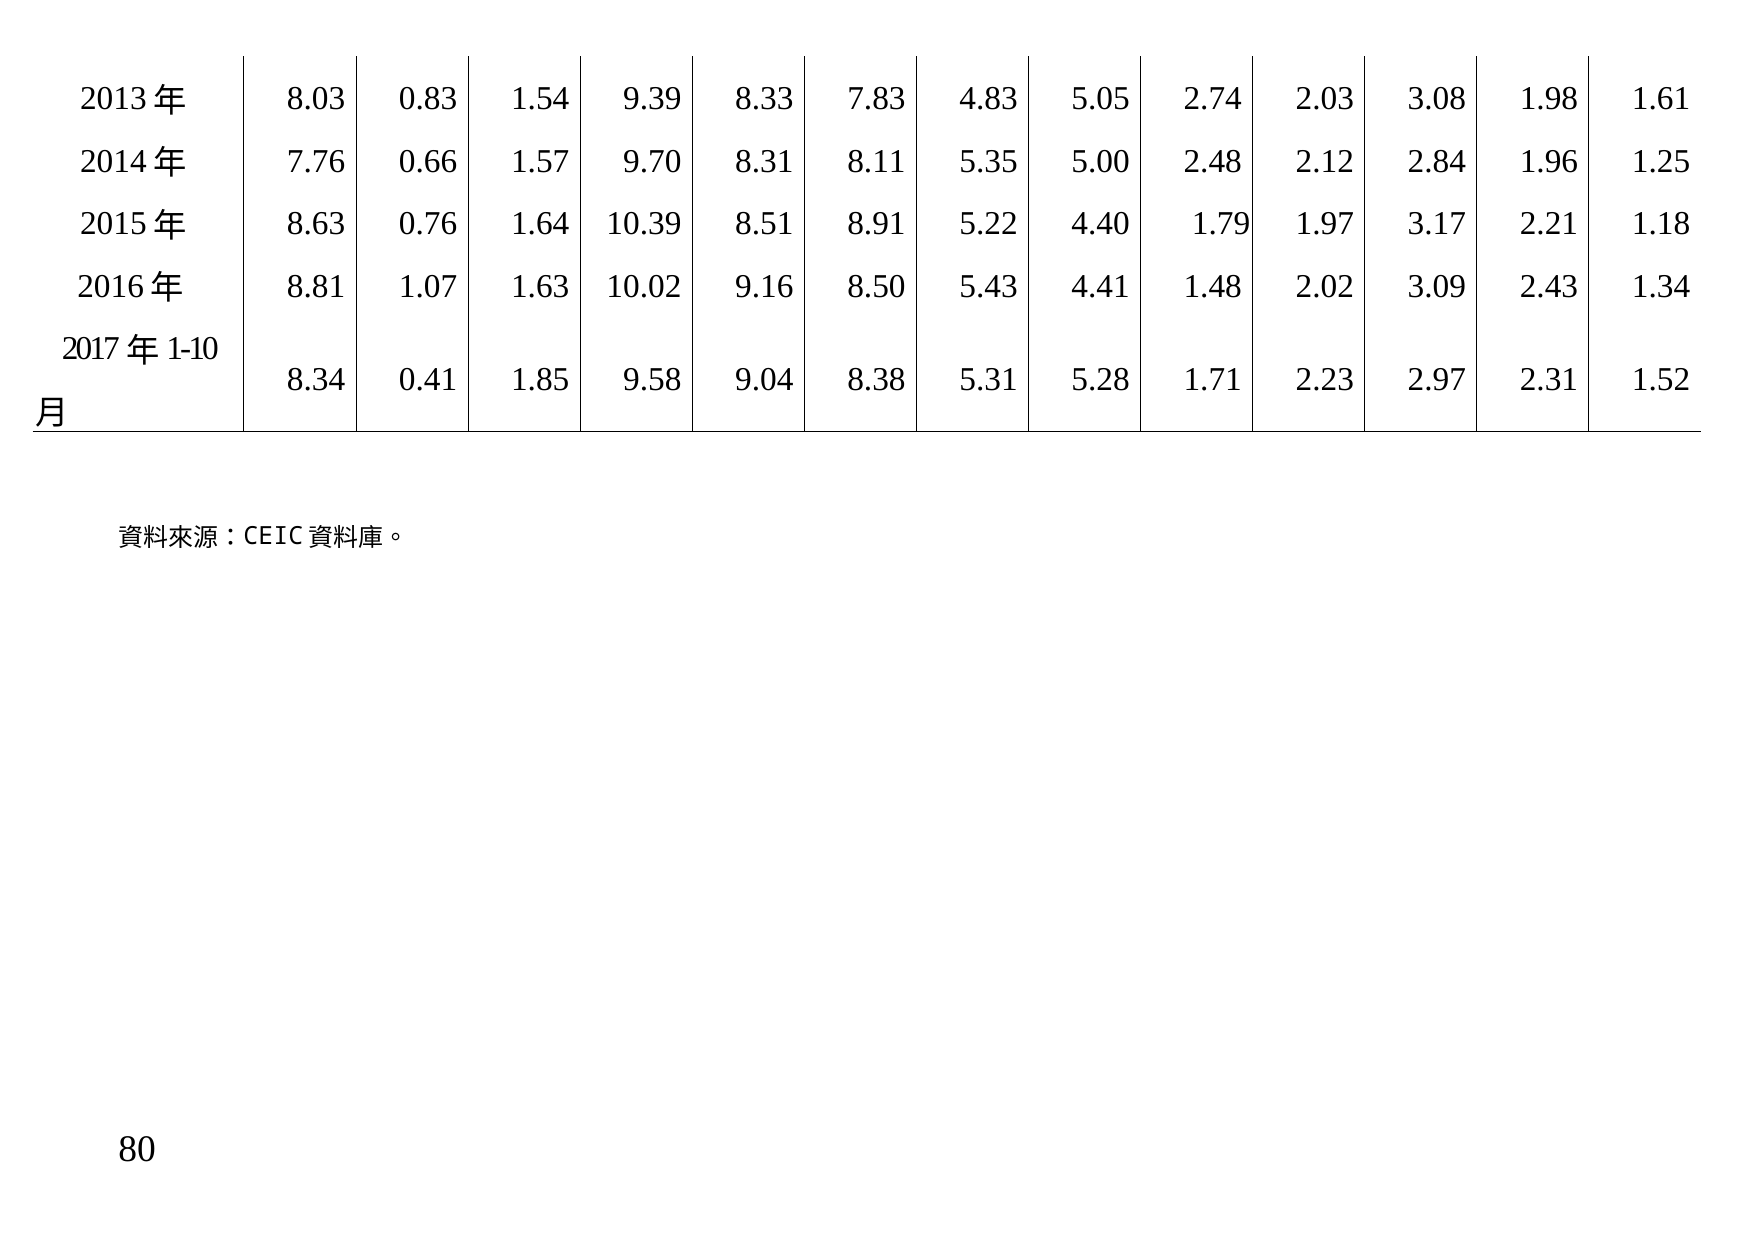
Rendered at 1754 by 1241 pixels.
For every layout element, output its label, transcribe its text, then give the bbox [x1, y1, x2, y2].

table_cell 1.96 [1477, 119, 1588, 181]
table_cell 10.39 [581, 181, 692, 243]
table_cell 1.54 [469, 56, 580, 118]
table_cell 8.50 [805, 244, 916, 306]
table_cell 2.48 [1141, 119, 1252, 181]
table_cell 2.43 [1477, 244, 1588, 306]
table_cell 0.41 [357, 306, 468, 431]
table_cell 1.07 [357, 244, 468, 306]
table_cell 9.04 [693, 306, 804, 431]
table_cell 8.11 [805, 119, 916, 181]
table_cell [33, 119, 47, 181]
table_cell 2.12 [1253, 119, 1364, 181]
text 資料來源：CEIC資料庫。 [118, 493, 1636, 556]
table_cell 9.70 [581, 119, 692, 181]
table_cell 9.39 [581, 56, 692, 118]
table_cell 5.28 [1029, 306, 1140, 431]
table_cell 1.64 [469, 181, 580, 243]
table_cell 1.34 [1589, 244, 1701, 306]
table_cell 1.97 [1253, 181, 1364, 243]
table_cell 1.52 [1589, 306, 1701, 431]
table_cell 1.25 [1589, 119, 1701, 181]
table_cell 4.40 [1029, 181, 1140, 243]
table_cell 8.33 [693, 56, 804, 118]
table_cell 8.91 [805, 181, 916, 243]
table_cell 2.97 [1365, 306, 1476, 431]
table_cell [33, 56, 47, 118]
table_cell 9.16 [693, 244, 804, 306]
table_cell 9.58 [581, 306, 692, 431]
table_cell 3.09 [1365, 244, 1476, 306]
table_cell 8.81 [244, 244, 356, 306]
table_cell 0.83 [357, 56, 468, 118]
table_cell 10.02 [581, 244, 692, 306]
table_cell 8.38 [805, 306, 916, 431]
table_cell 1.48 [1141, 244, 1252, 306]
table_cell 4.41 [1029, 244, 1140, 306]
table_cell 1.71 [1141, 306, 1252, 431]
table_cell 7.76 [244, 119, 356, 181]
table_cell 5.31 [917, 306, 1028, 431]
table_cell 1.98 [1477, 56, 1588, 118]
table_cell 3.08 [1365, 56, 1476, 118]
table_cell 7.83 [805, 56, 916, 118]
table_cell 5.43 [917, 244, 1028, 306]
table_cell 8.34 [244, 306, 356, 431]
table_cell 0.66 [357, 119, 468, 181]
table_cell 8.31 [693, 119, 804, 181]
table_cell [33, 181, 47, 243]
table_cell 5.05 [1029, 56, 1140, 118]
table_cell 2017年1-10月 [33, 306, 243, 431]
table_cell 2.21 [1477, 181, 1588, 243]
table_cell 1.57 [469, 119, 580, 181]
table_cell 1.61 [1589, 56, 1701, 118]
table_cell 2016年 [33, 244, 243, 306]
table_cell 2.03 [1253, 56, 1364, 118]
table_cell 2.84 [1365, 119, 1476, 181]
table_cell 4.83 [917, 56, 1028, 118]
table_cell 2013年 [47, 56, 243, 118]
table_cell 2015年 [47, 181, 243, 243]
table_cell 5.35 [917, 119, 1028, 181]
table_cell 2.31 [1477, 306, 1588, 431]
table_cell 5.00 [1029, 119, 1140, 181]
table_cell 2014年 [47, 119, 243, 181]
table_cell 1.85 [469, 306, 580, 431]
table_cell 8.03 [244, 56, 356, 118]
table_cell 1.79 [1141, 181, 1252, 243]
table_cell 8.63 [244, 181, 356, 243]
table_cell 2.02 [1253, 244, 1364, 306]
table_cell 2.74 [1141, 56, 1252, 118]
table_cell 8.51 [693, 181, 804, 243]
table_cell 3.17 [1365, 181, 1476, 243]
table_cell 0.76 [357, 181, 468, 243]
table_cell 2.23 [1253, 306, 1364, 431]
table_cell 1.18 [1589, 181, 1701, 243]
table_cell 5.22 [917, 181, 1028, 243]
table_cell 1.63 [469, 244, 580, 306]
